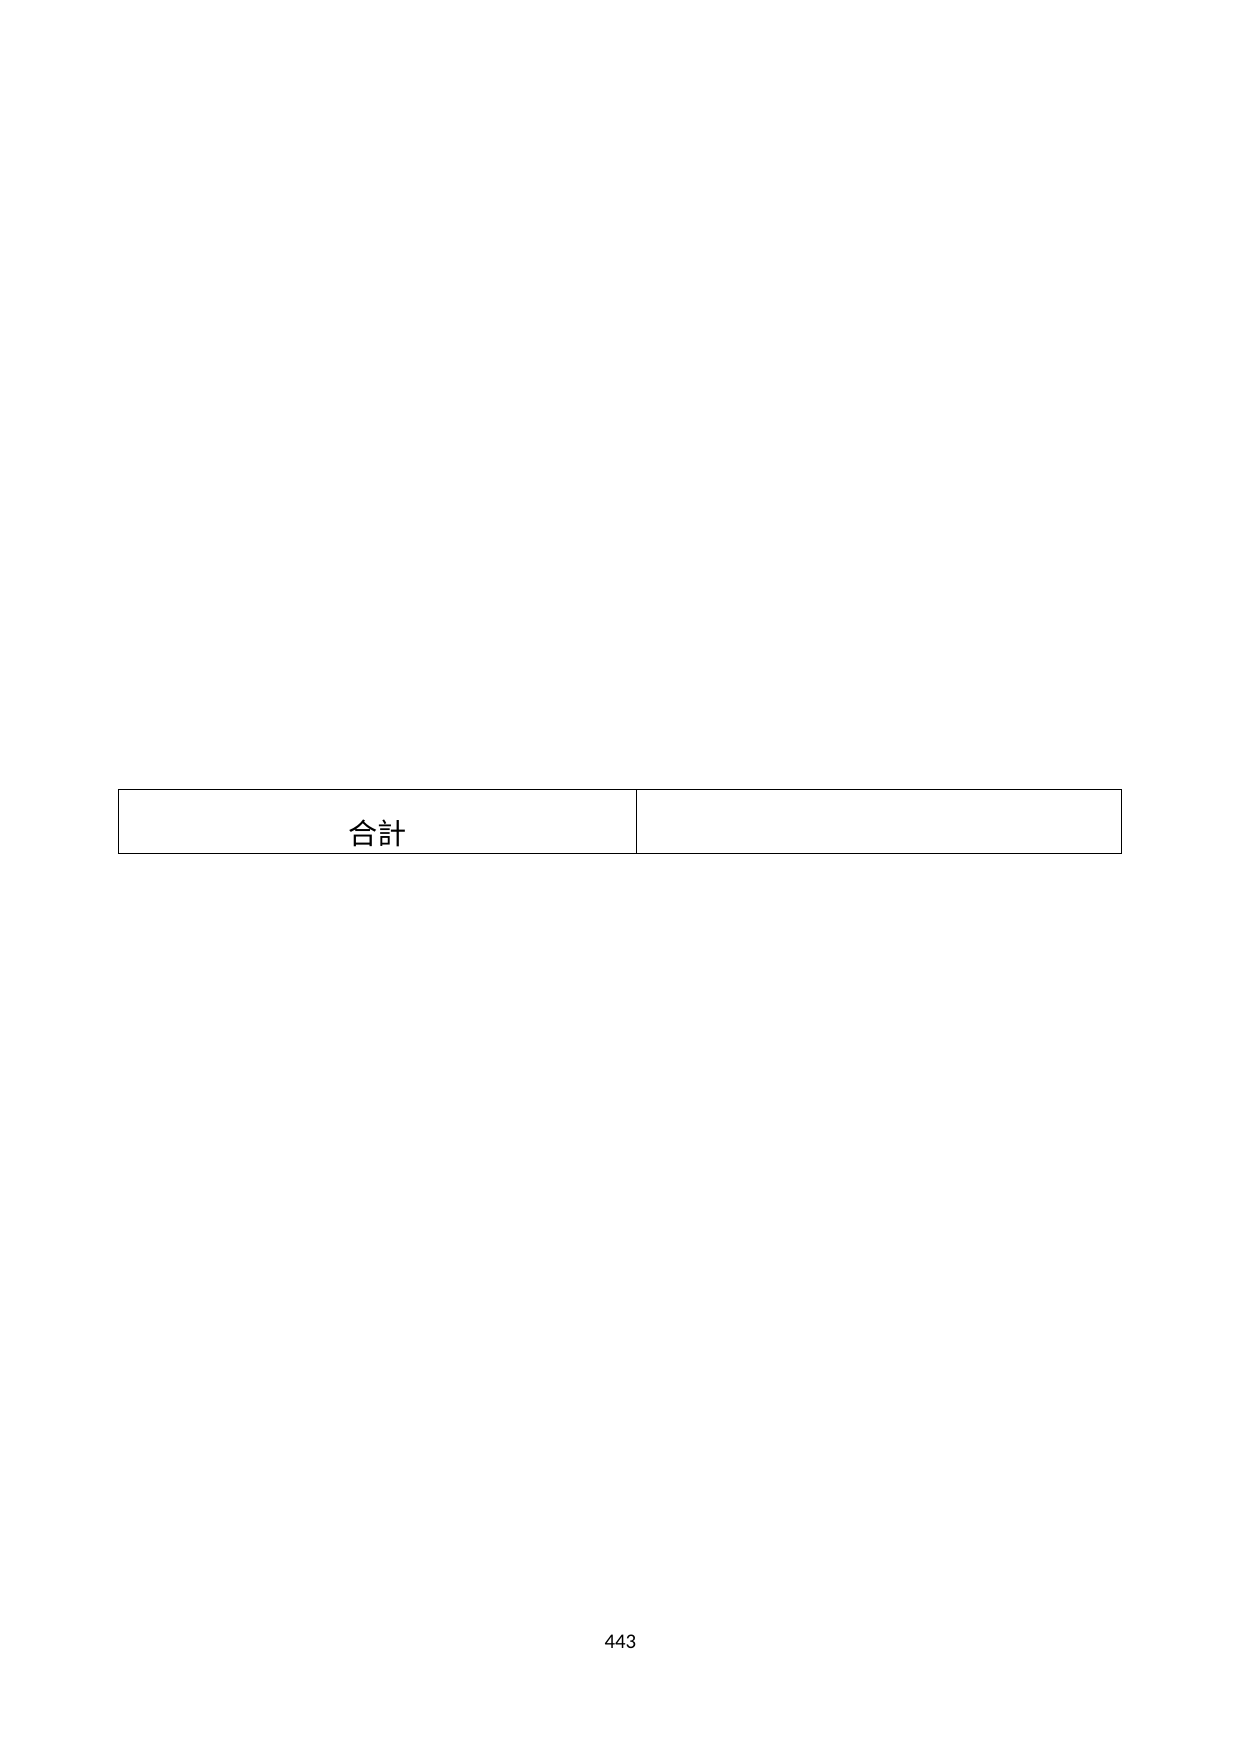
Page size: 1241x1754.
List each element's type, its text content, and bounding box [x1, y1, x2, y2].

table_cell 合計 [119, 790, 636, 853]
table_cell [637, 790, 1121, 853]
